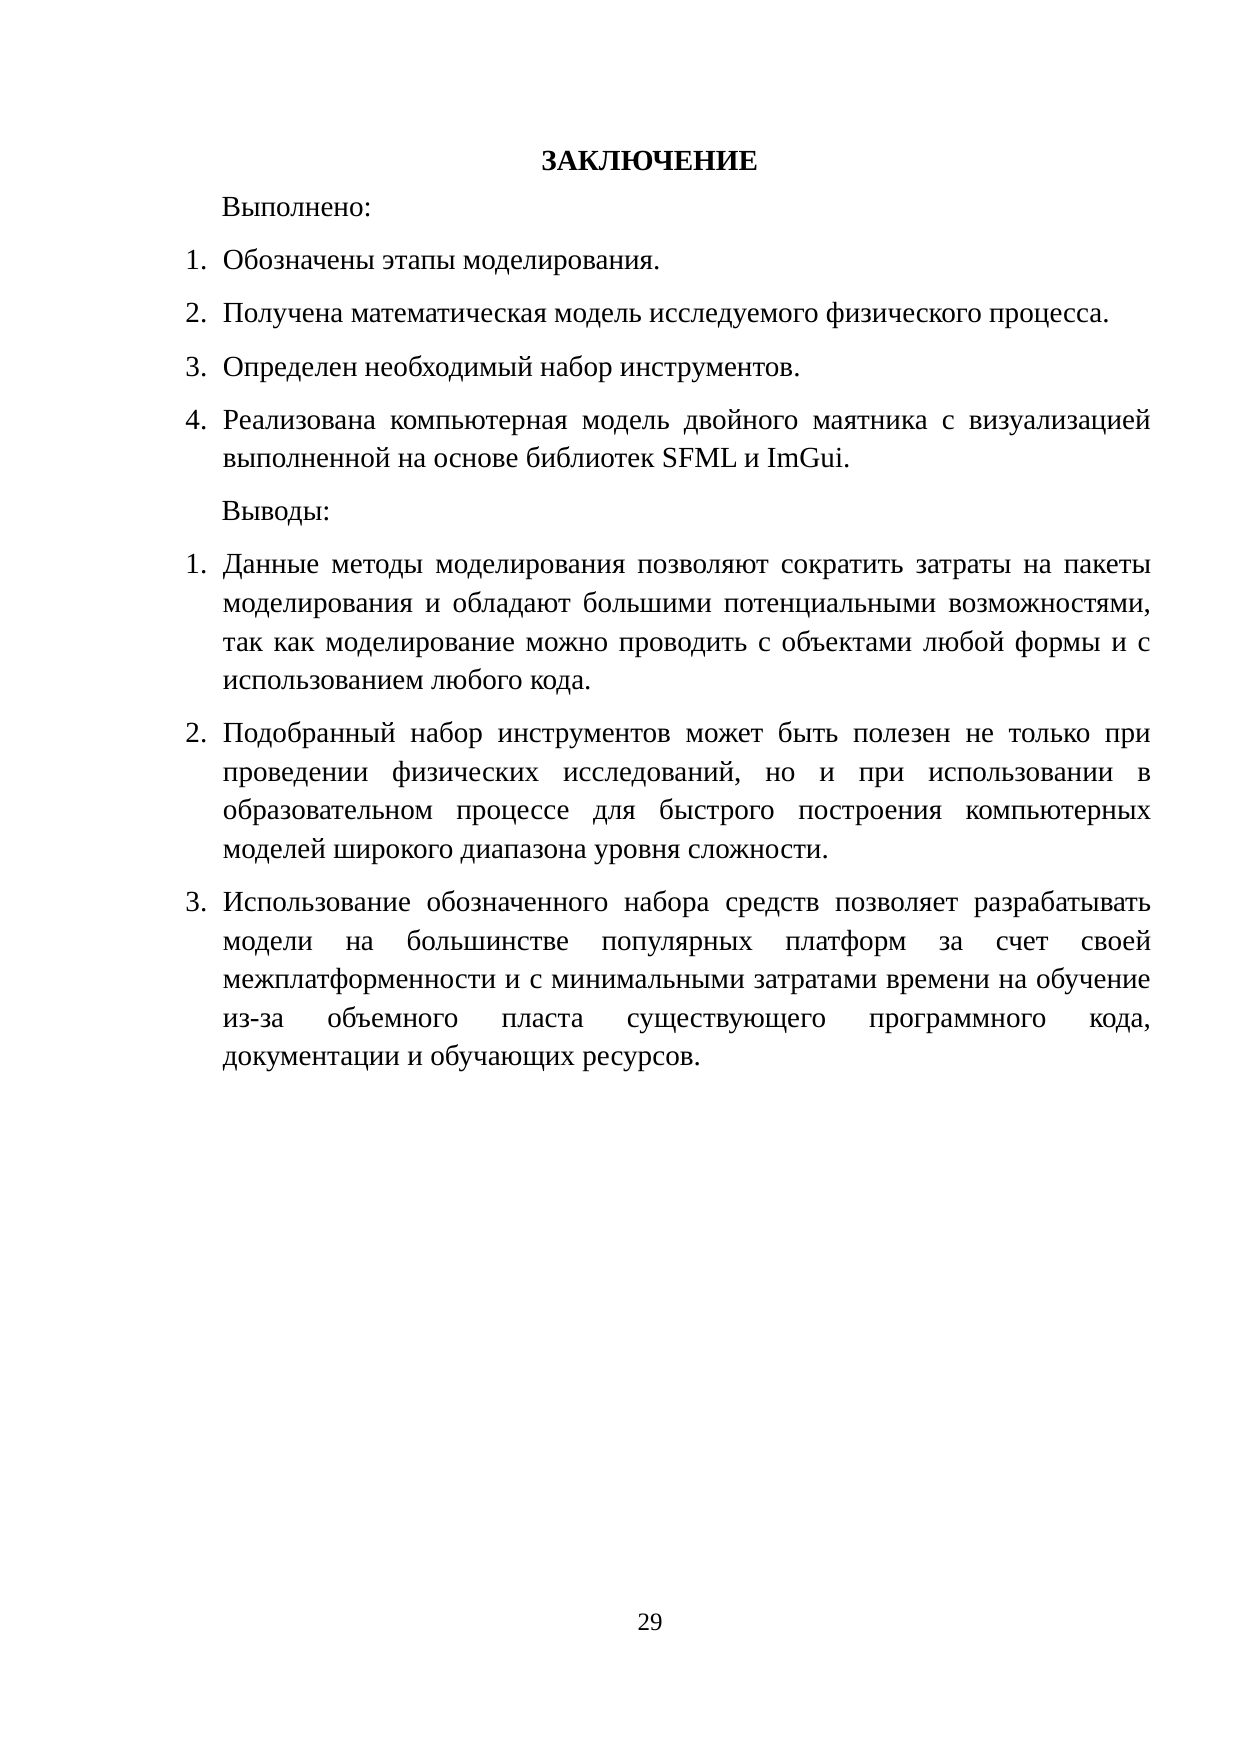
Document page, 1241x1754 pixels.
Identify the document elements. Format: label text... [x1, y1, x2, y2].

list Определен необходимый набор инструментов. [185, 349, 1152, 382]
list Использование обозначенного набора средств позволяет разрабатывать модели на большинстве популярных платформ за счет своей межплатформенности и с минимальными затратами времени на обучение из-за объемного пласта существующего программного кода, документации и обучающих ресурсов. [185, 884, 1152, 1072]
list Обозначены этапы моделирования. [185, 242, 1152, 276]
list Подобранный набор инструментов может быть полезен не только при проведении физических исследований, но и при использовании в образовательном процессе для быстрого построения компьютерных моделей широкого диапазона уровня сложности. [185, 715, 1152, 864]
subtitle ЗАКЛЮЧЕНИЕ [148, 143, 1152, 177]
text Выводы: [148, 493, 1152, 527]
text Выполнено: [148, 189, 1152, 223]
list Данные методы моделирования позволяют сократить затраты на пакеты моделирования и обладают большими потенциальными возможностями, так как моделирование можно проводить с объектами любой формы и с использованием любого кода. [185, 547, 1152, 696]
list Получена математическая модель исследуемого физического процесса. [185, 296, 1152, 329]
list Реализована компьютерная модель двойного маятника с визуализацией выполненной на основе библиотек SFML и ImGui. [185, 402, 1152, 474]
